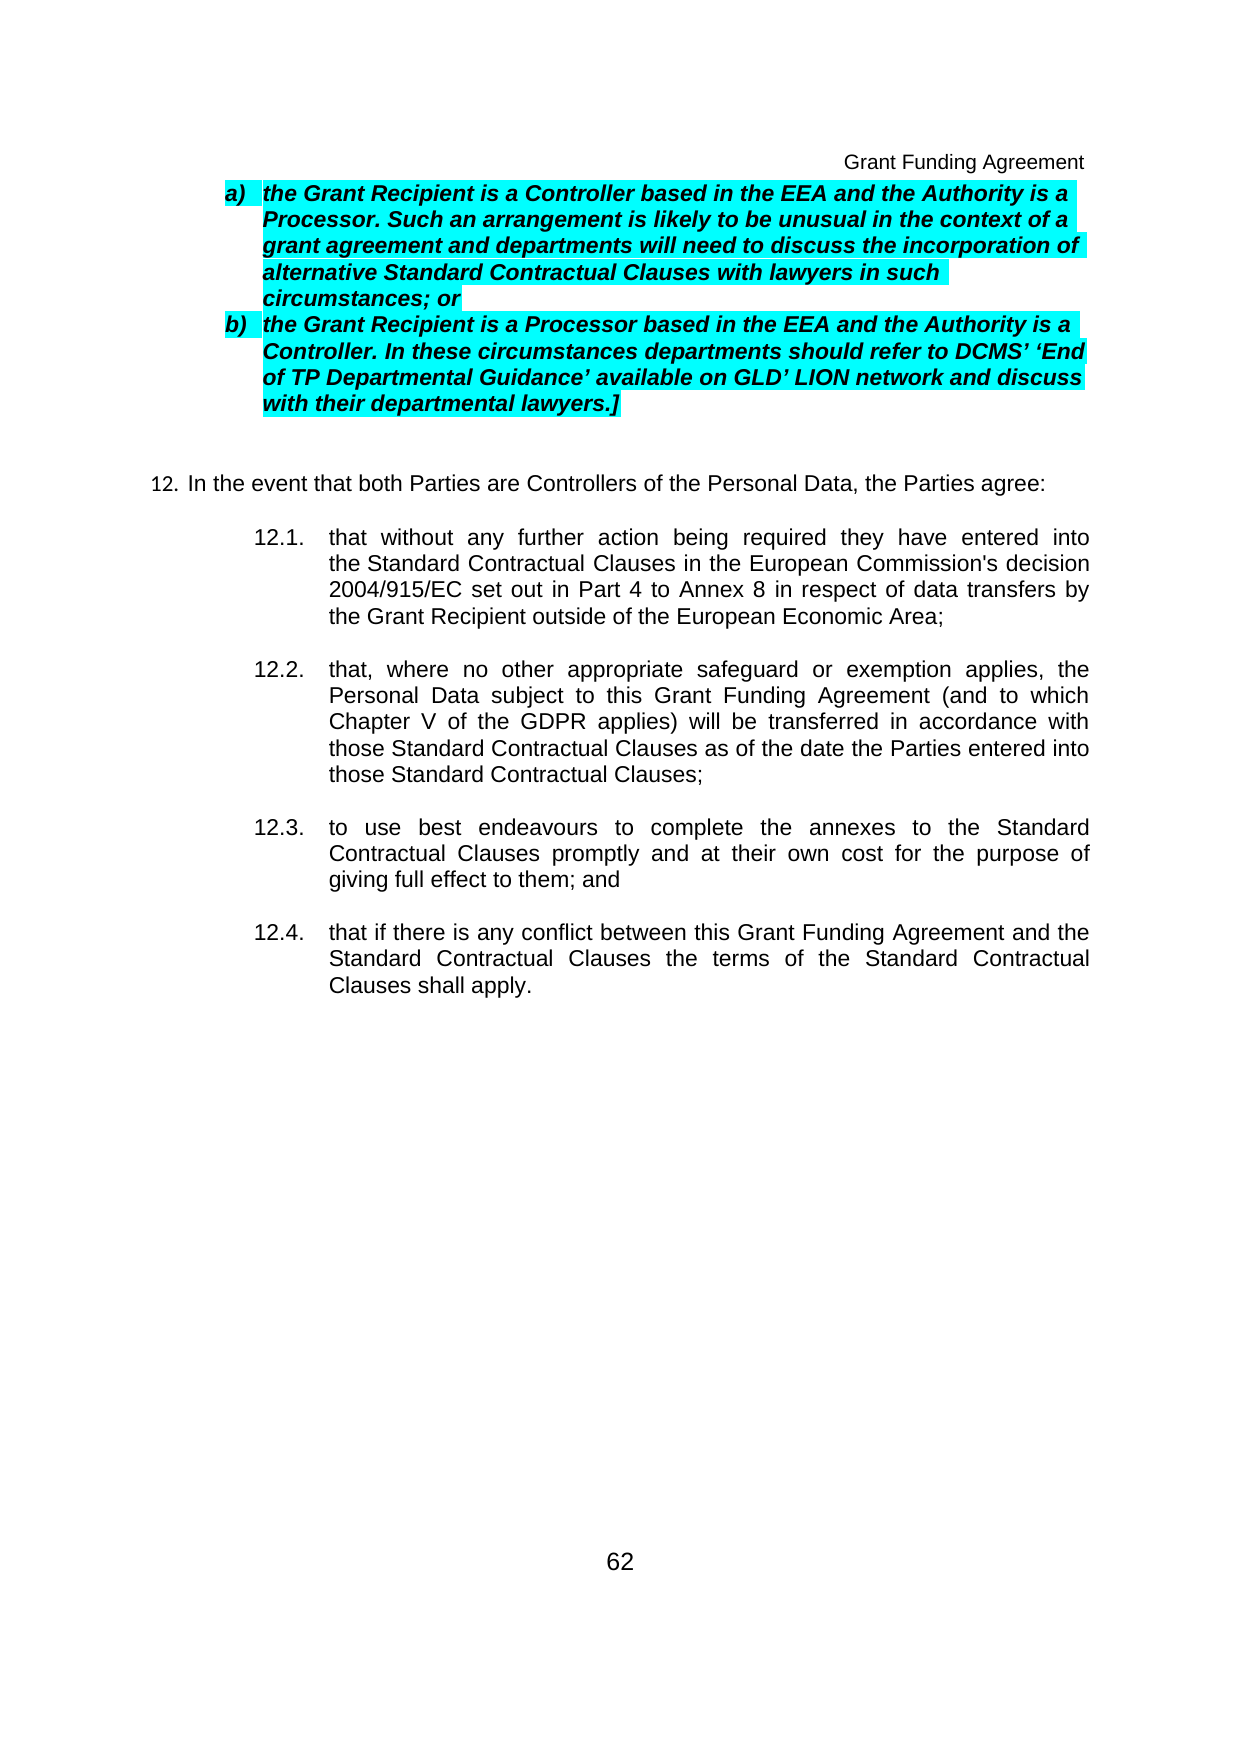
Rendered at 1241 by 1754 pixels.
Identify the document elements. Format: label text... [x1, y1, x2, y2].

list that without any further action being required they have entered into the Standard Contractual Clauses in the European Commission's decision 2004/915/EC set out in Part 4 to Annex 8 in respect of data transfers by the Grant Recipient outside of the European Economic Area; [253, 524, 1090, 629]
list that if there is any conflict between this Grant Funding Agreement and the Standard Contractual Clauses the terms of the Standard Contractual Clauses shall apply. [253, 919, 1090, 998]
list the Grant Recipient is a Controller based in the EEA and the Authority is a Processor. Such an arrangement is likely to be unusual in the context of a grant agreement and departments will need to discuss the incorporation of alternative Standard Contractual Clauses with lawyers in such circumstances; or [225, 179, 1090, 311]
list that, where no other appropriate safeguard or exemption applies, the Personal Data subject to this Grant Funding Agreement (and to which Chapter V of the GDPR applies) will be transferred in accordance with those Standard Contractual Clauses as of the date the Parties entered into those Standard Contractual Clauses; [253, 656, 1090, 787]
list In the event that both Parties are Controllers of the Personal Data, the Parties agree: [150, 469, 1090, 497]
list the Grant Recipient is a Processor based in the EEA and the Authority is a Controller. In these circumstances departments should refer to DCMS’ ‘End of TP Departmental Guidance’ available on GLD’ LION network and discuss with their departmental lawyers.] [225, 311, 1090, 417]
list to use best endeavours to complete the annexes to the Standard Contractual Clauses promptly and at their own cost for the purpose of giving full effect to them; and [253, 814, 1090, 893]
